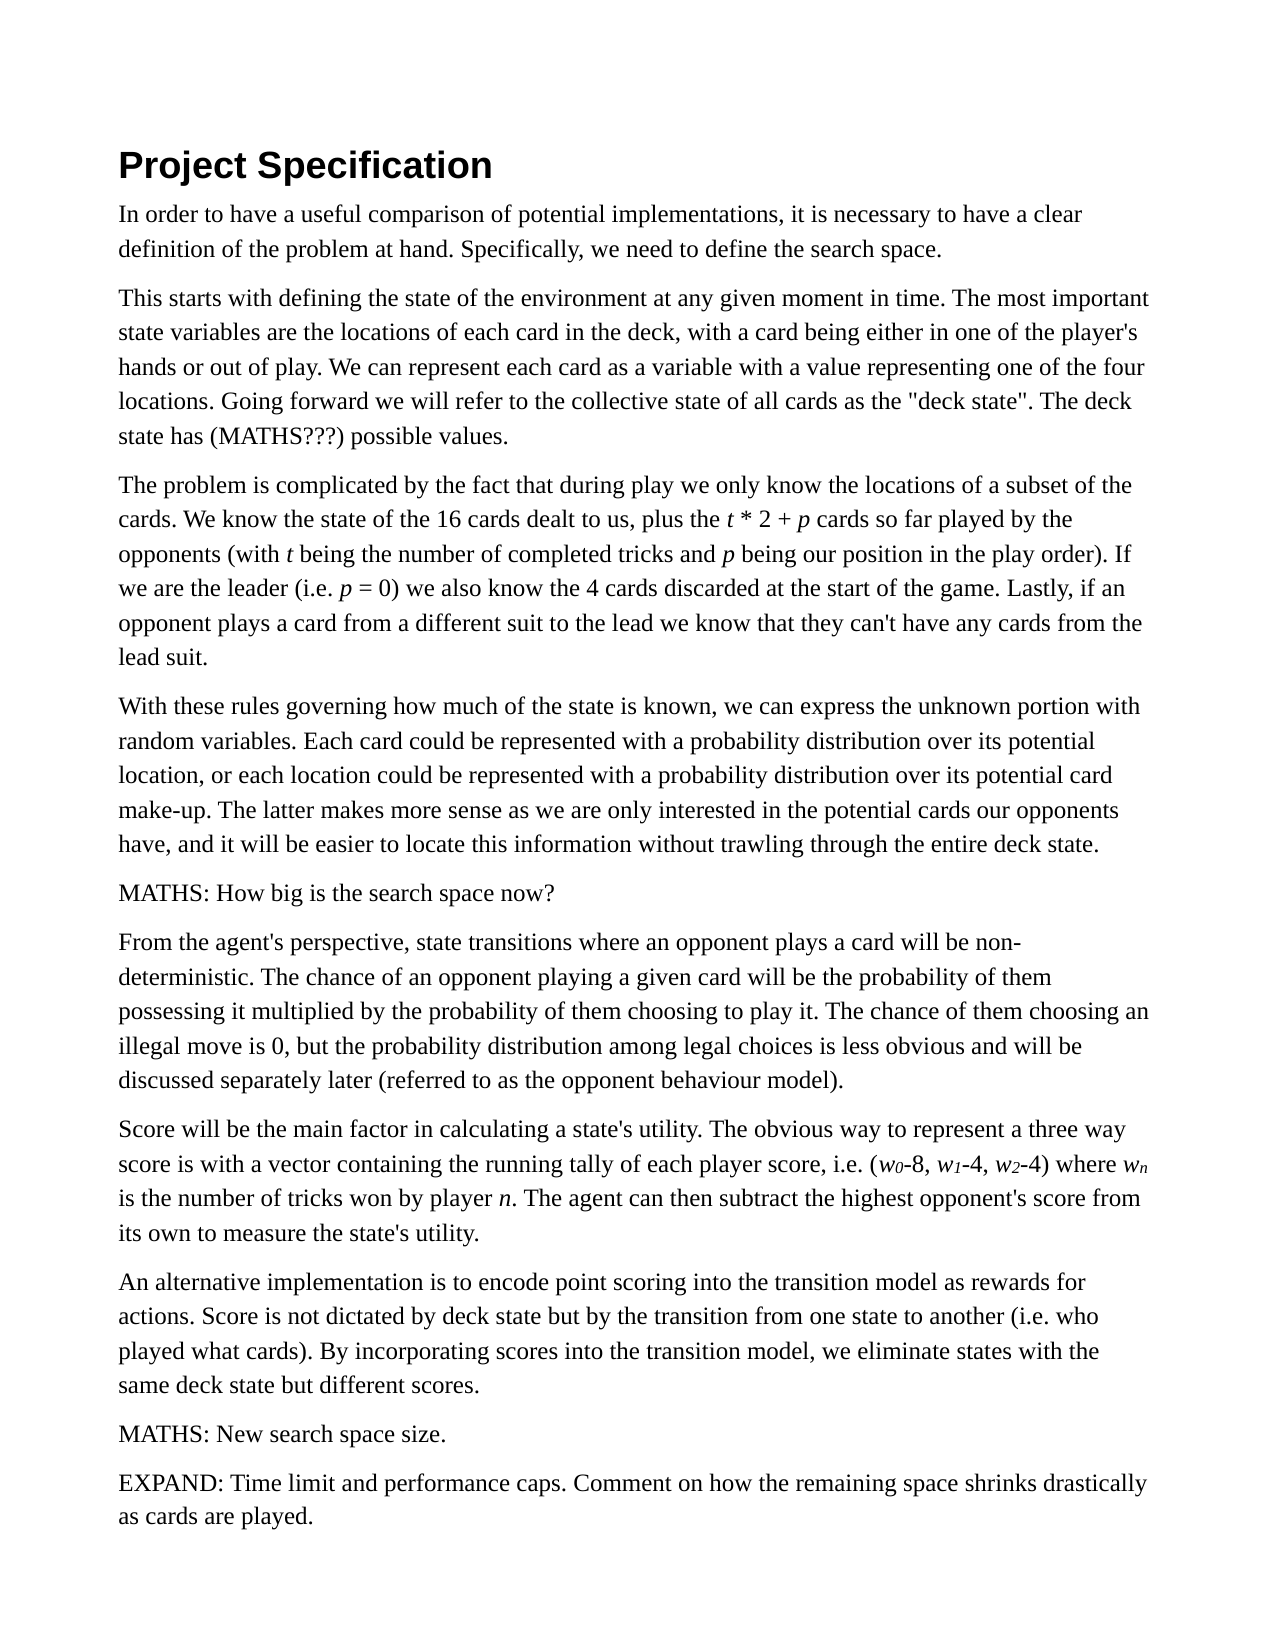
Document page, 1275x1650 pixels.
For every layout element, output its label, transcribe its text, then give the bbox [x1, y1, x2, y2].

text Score will be the main factor in calculating a state's utility. The obvious way to represent a three way score is with a vector containing the running tally of each player score, i.e. (w0-8, w1-4, w2-4) where wn is the number of tricks won by player n. The agent can then subtract the highest opponent's score from its own to measure the state's utility. [118, 1114, 1157, 1246]
text From the agent's perspective, state transitions where an opponent plays a card will be non-deterministic. The chance of an opponent playing a given card will be the probability of them possessing it multiplied by the probability of them choosing to play it. The chance of them choosing an illegal move is 0, but the probability distribution among legal choices is less obvious and will be discussed separately later (referred to as the opponent behaviour model). [118, 927, 1157, 1094]
text MATHS: New search space size. [118, 1419, 1157, 1448]
text An alternative implementation is to encode point scoring into the transition model as rewards for actions. Score is not dictated by deck state but by the transition from one state to another (i.e. who played what cards). By incorporating scores into the transition model, we eliminate states with the same deck state but different scores. [118, 1267, 1157, 1399]
subtitle Project Specification [118, 143, 1157, 187]
text This starts with defining the state of the environment at any given moment in time. The most important state variables are the locations of each card in the deck, with a card being either in one of the player's hands or out of play. We can represent each card as a variable with a value representing one of the four locations. Going forward we will refer to the collective state of all cards as the "deck state". The deck state has (MATHS???) possible values. [118, 283, 1157, 449]
text With these rules governing how much of the state is known, we can express the unknown portion with random variables. Each card could be represented with a probability distribution over its potential location, or each location could be represented with a probability distribution over its potential card make-up. The latter makes more sense as we are only interested in the potential cards our opponents have, and it will be easier to locate this information without trawling through the entire deck state. [118, 691, 1157, 858]
text MATHS: How big is the search space now? [118, 878, 1157, 907]
text In order to have a useful comparison of potential implementations, it is necessary to have a clear definition of the problem at hand. Specifically, we need to define the search space. [118, 199, 1157, 262]
text EXPAND: Time limit and performance caps. Comment on how the remaining space shrinks drastically as cards are played. [118, 1468, 1157, 1530]
text The problem is complicated by the fact that during play we only know the locations of a subset of the cards. We know the state of the 16 cards dealt to us, plus the t * 2 + p cards so far played by the opponents (with t being the number of completed tricks and p being our position in the play order). If we are the leader (i.e. p = 0) we also know the 4 cards discarded at the start of the game. Lastly, if an opponent plays a card from a different suit to the lead we know that they can't have any cards from the lead suit. [118, 470, 1157, 671]
